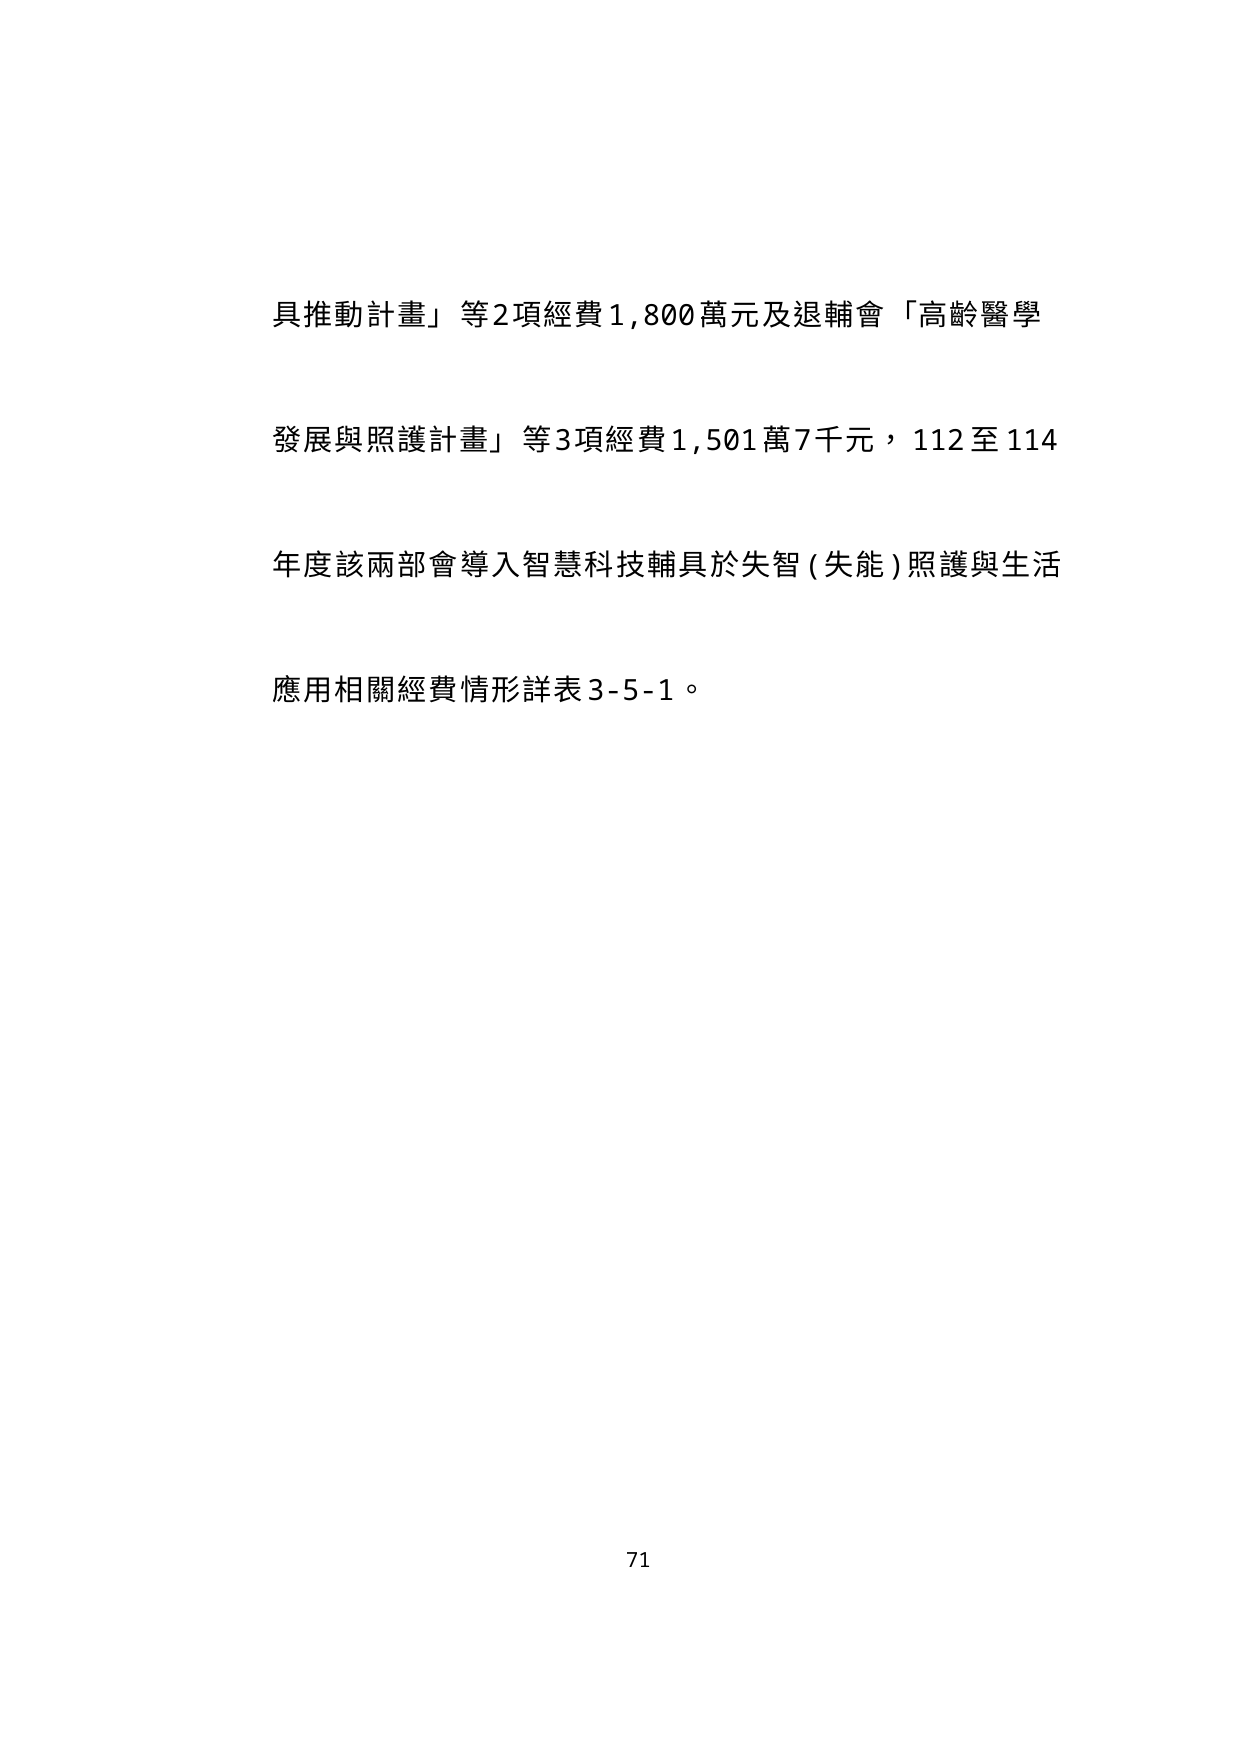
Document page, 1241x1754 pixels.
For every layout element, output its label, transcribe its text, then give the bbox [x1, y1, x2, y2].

text 具推動計畫」等2項經費1,800萬元及退輔會「高齡醫學發展與照護計畫」等3項經費1,501萬7千元，112至114年度該兩部會導入智慧科技輔具於失智(失能)照護與生活應用相關經費情形詳表3-5-1。 [266, 229, 1063, 729]
